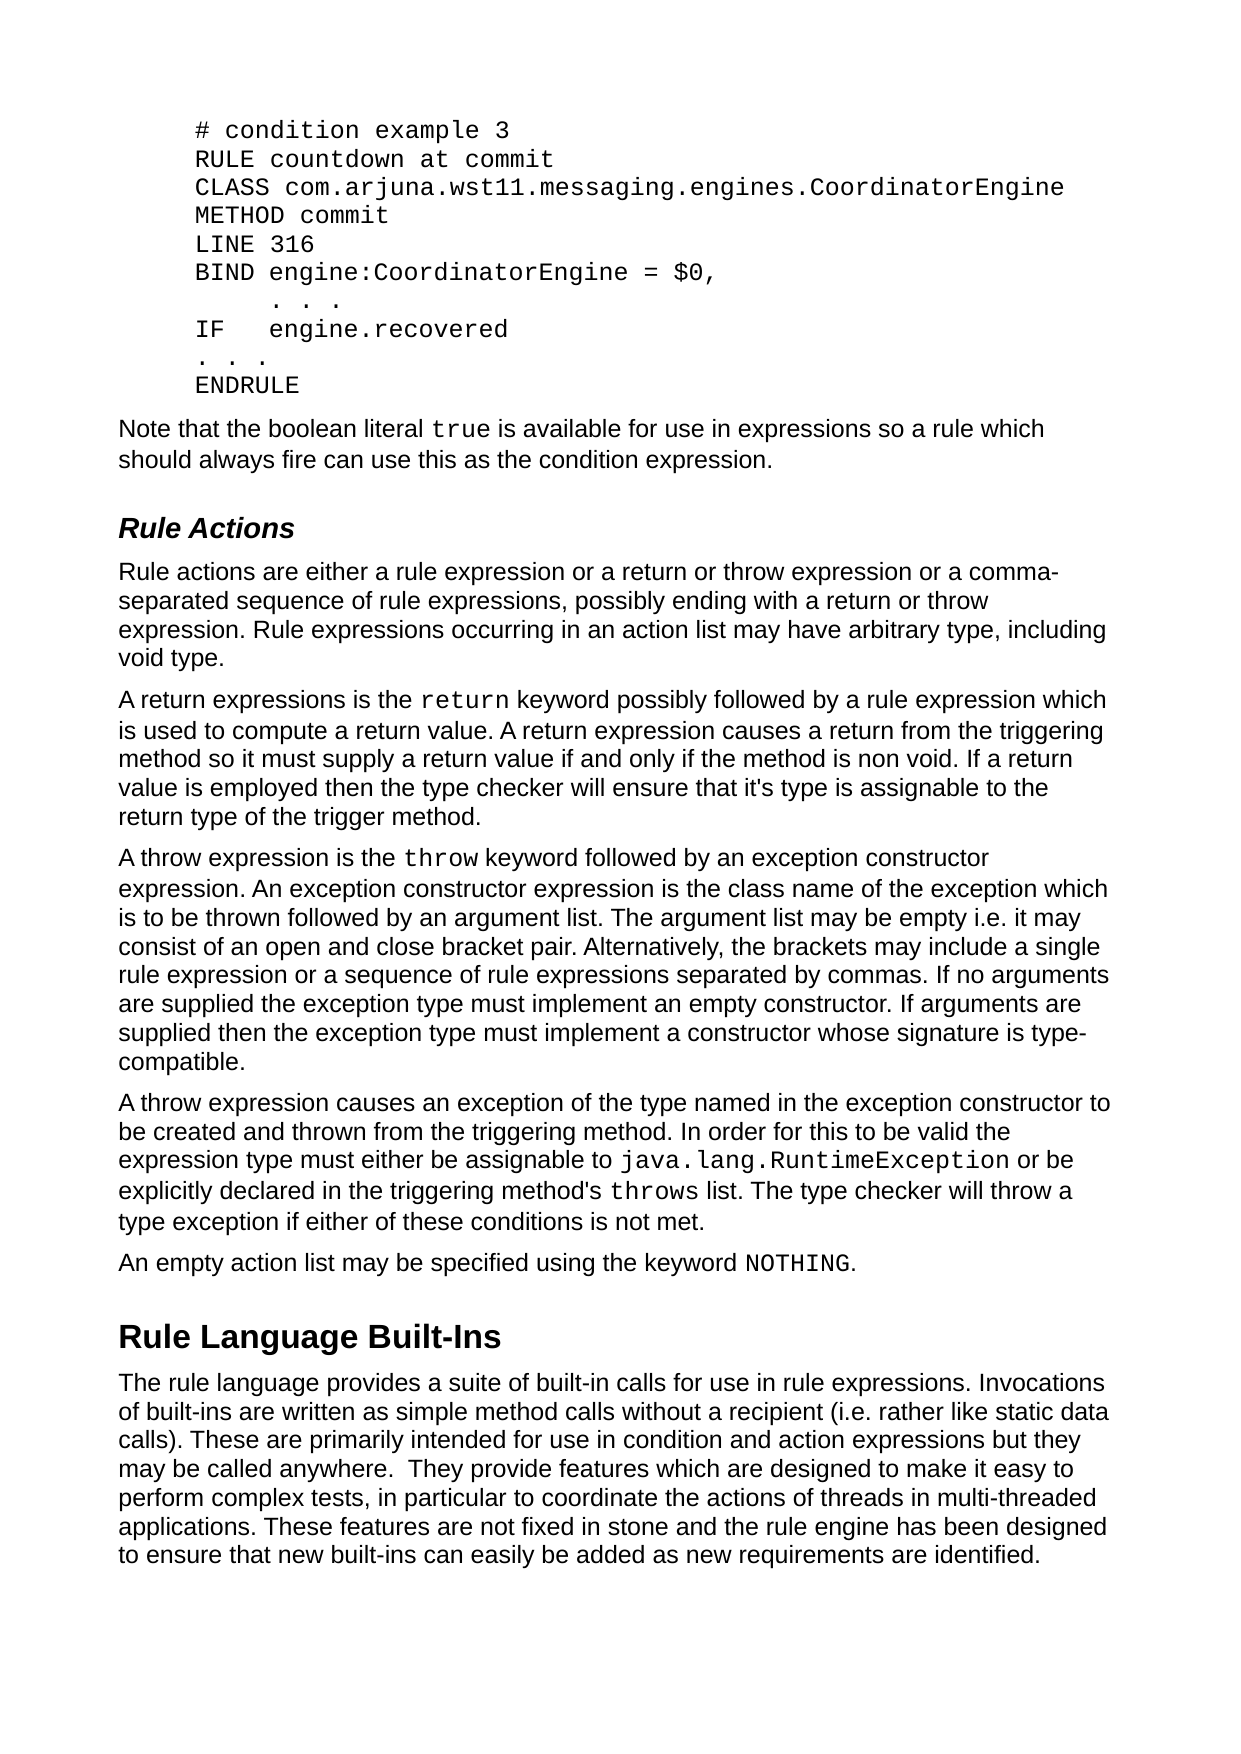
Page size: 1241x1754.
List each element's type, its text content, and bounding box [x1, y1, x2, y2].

text Note that the boolean literal true is available for use in expressions so a rule which should always fire can use this as the condition expression. [118, 414, 1122, 474]
subtitle Rule Actions [118, 511, 1122, 545]
text An empty action list may be specified using the keyword NOTHING. [118, 1248, 1122, 1279]
text A throw expression is the throw keyword followed by an exception constructor expression. An exception constructor expression is the class name of the exception which is to be thrown followed by an argument list. The argument list may be empty i.e. it may consist of an open and close bracket pair. Alternatively, the brackets may include a single rule expression or a sequence of rule expressions separated by commas. If no arguments are supplied the exception type must implement an empty constructor. If arguments are supplied then the exception type must implement a constructor whose signature is type-compatible. [118, 843, 1122, 1075]
text Rule actions are either a rule expression or a return or throw expression or a comma-separated sequence of rule expressions, possibly ending with a return or throw expression. Rule expressions occurring in an action list may have arbitrary type, including void type. [118, 557, 1122, 672]
subtitle Rule Language Built-Ins [118, 1317, 1122, 1356]
text A throw expression causes an exception of the type named in the exception constructor to be created and thrown from the triggering method. In order for this to be valid the expression type must either be assignable to java.lang.RuntimeException or be explicitly declared in the triggering method's throws list. The type checker will throw a type exception if either of these conditions is not met. [118, 1088, 1122, 1236]
text # condition example 3 RULE countdown at commit CLASS com.arjuna.wst11.messaging.engines.CoordinatorEngine METHOD commit LINE 316 BIND engine:CoordinatorEngine = $0, . . . IF engine.recovered . . . ENDRULE [194, 118, 1122, 401]
text The rule language provides a suite of built-in calls for use in rule expressions. Invocations of built-ins are written as simple method calls without a recipient (i.e. rather like static data calls). These are primarily intended for use in condition and action expressions but they may be called anywhere. They provide features which are designed to make it easy to perform complex tests, in particular to coordinate the actions of threads in multi-threaded applications. These features are not fixed in stone and the rule engine has been designed to ensure that new built-ins can easily be added as new requirements are identified. [118, 1368, 1122, 1569]
text A return expressions is the return keyword possibly followed by a rule expression which is used to compute a return value. A return expression causes a return from the triggering method so it must supply a return value if and only if the method is non void. If a return value is employed then the type checker will ensure that it's type is assignable to the return type of the trigger method. [118, 685, 1122, 831]
